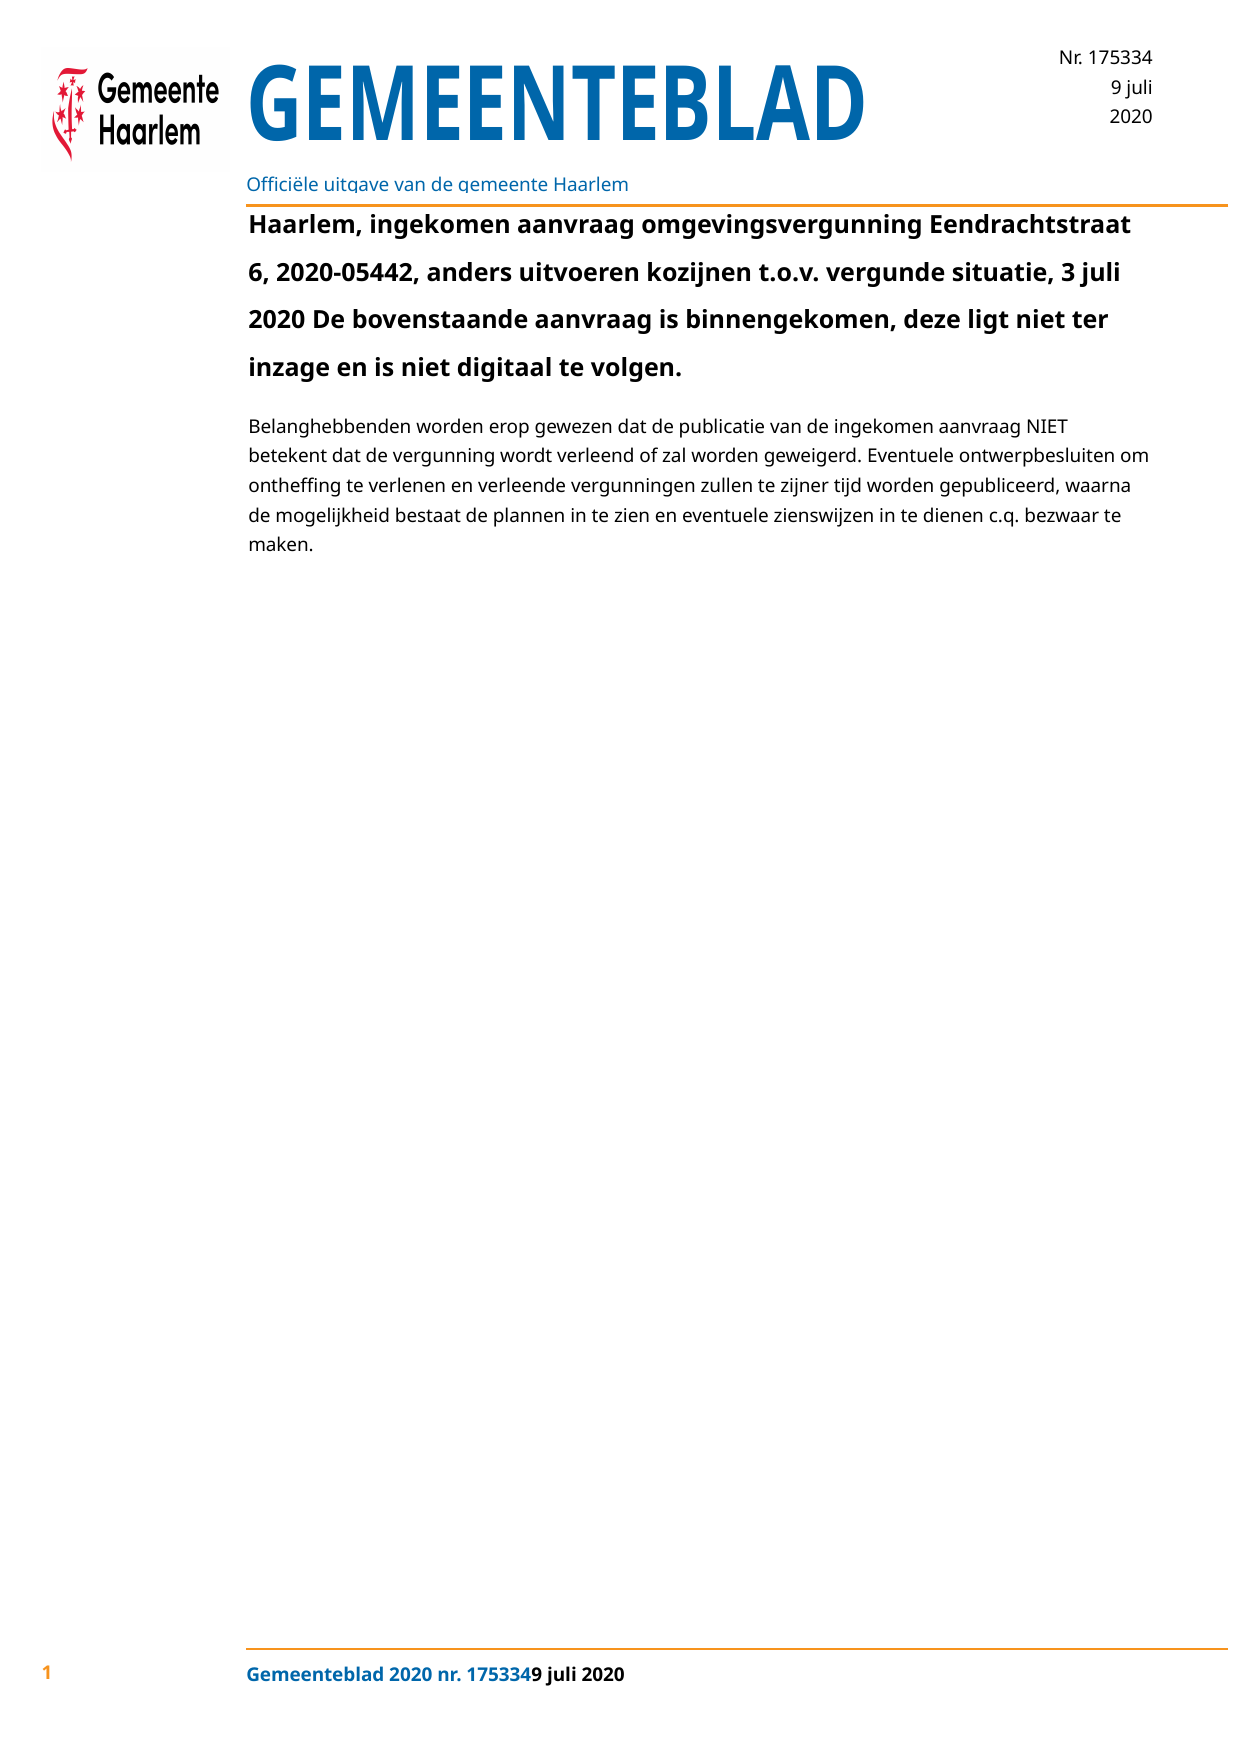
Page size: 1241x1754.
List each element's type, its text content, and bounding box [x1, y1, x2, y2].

text Belanghebbenden worden erop gewezen dat de publicatie van de ingekomen aanvraag NIET betekent dat de vergunning wordt verleend of zal worden geweigerd. Eventuele ontwerpbesluiten om ontheffing te verlenen en verleende vergunningen zullen te zijner tijd worden gepubliceerd, waarna de mogelijkheid bestaat de plannen in te zien en eventuele zienswijzen in te dienen c.q. bezwaar te maken. [248, 413, 1152, 557]
text Haarlem, ingekomen aanvraag omgevingsvergunning Eendrachtstraat 6, 2020-05442, anders uitvoeren kozijnen t.o.v. vergunde situatie, 3 juli 2020 De bovenstaande aanvraag is binnengekomen, deze ligt niet ter inzage en is niet digitaal te volgen. [248, 207, 1152, 384]
picture [41, 47, 231, 172]
